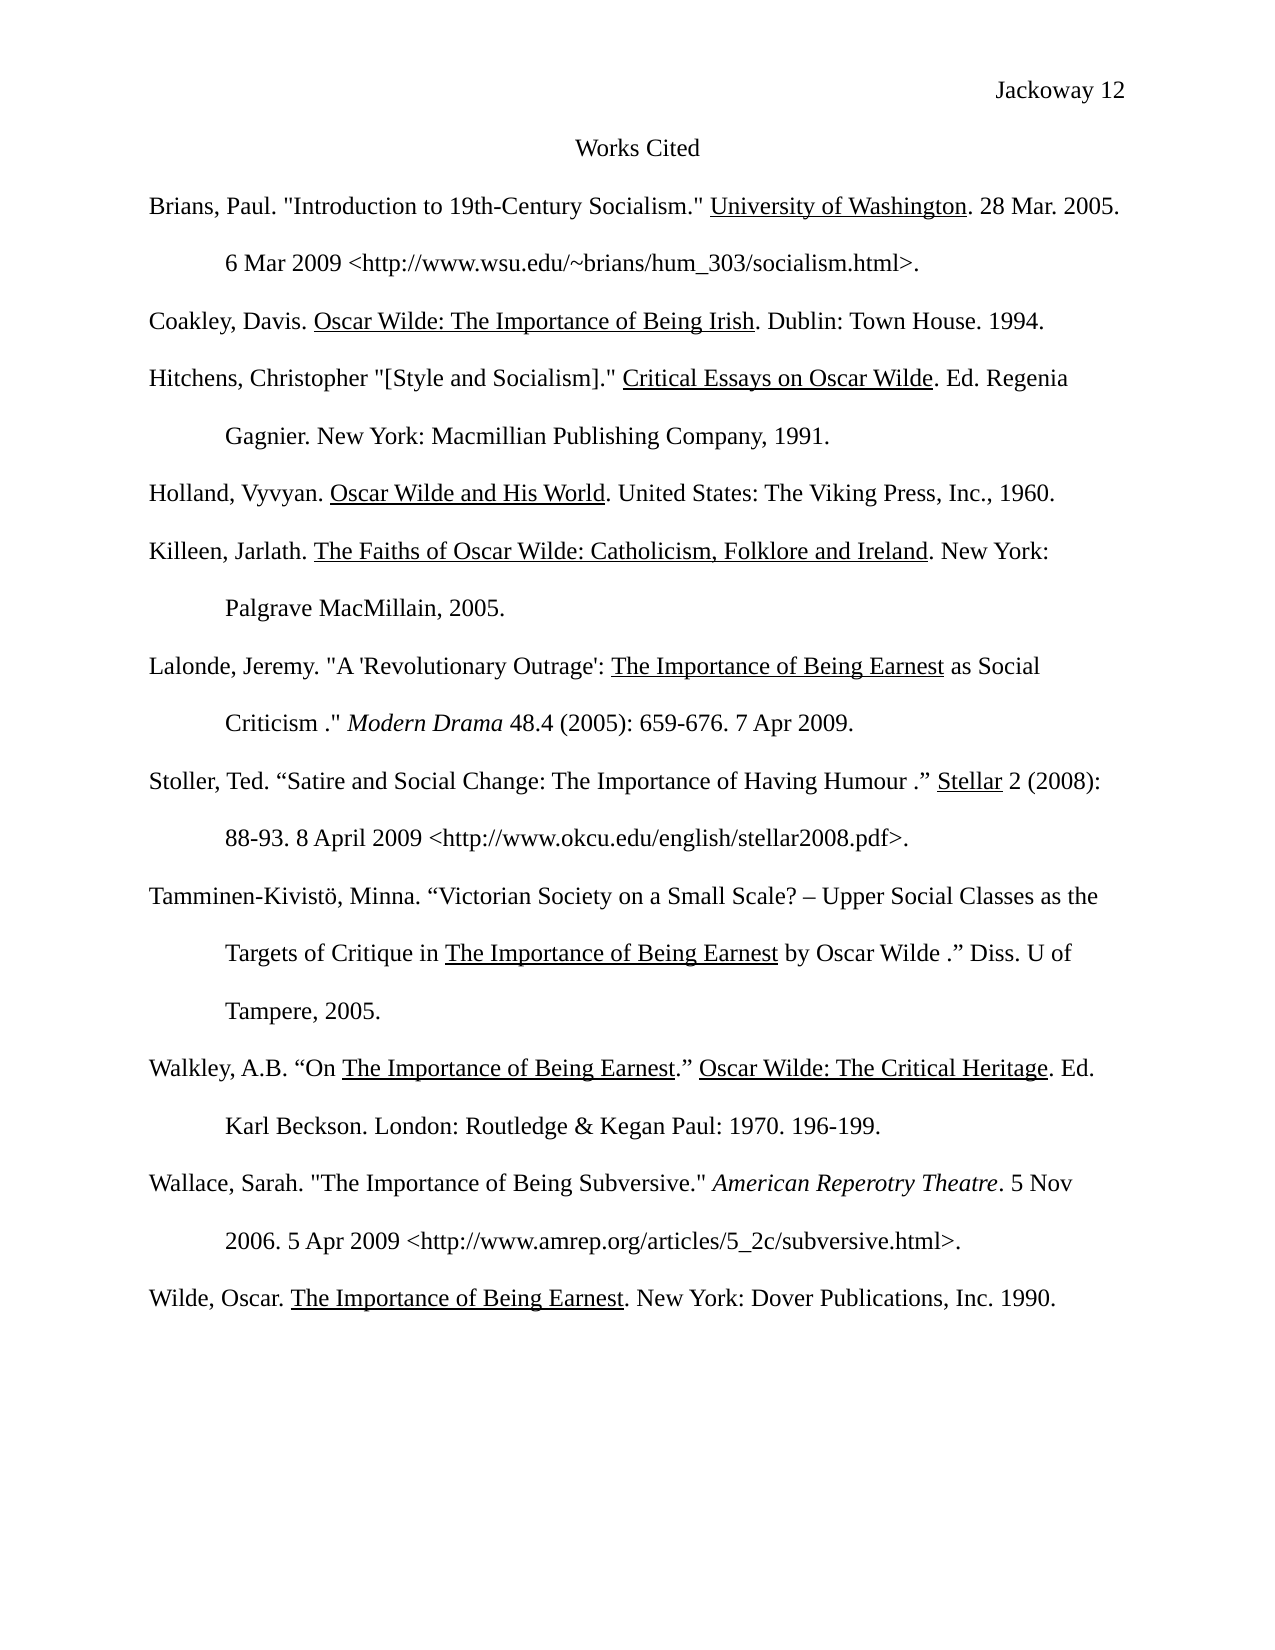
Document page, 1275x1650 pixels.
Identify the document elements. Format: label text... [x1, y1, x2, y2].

text Walkley, A.B. “On The Importance of Being Earnest.” Oscar Wilde: The Critical Heritage. Ed. Karl Beckson. London: Routledge & Kegan Paul: 1970. 196-199. [148, 1053, 1125, 1139]
text Tamminen-Kivistö, Minna. “Victorian Society on a Small Scale? – Upper Social Classes as the Targets of Critique in The Importance of Being Earnest by Oscar Wilde .” Diss. U of Tampere, 2005. [148, 881, 1125, 1024]
text Killeen, Jarlath. The Faiths of Oscar Wilde: Catholicism, Folklore and Ireland. New York: Palgrave MacMillain, 2005. [148, 536, 1125, 622]
text Stoller, Ted. “Satire and Social Change: The Importance of Having Humour .” Stellar 2 (2008): 88-93. 8 April 2009 <http://www.okcu.edu/english/stellar2008.pdf>. [148, 766, 1125, 852]
text Holland, Vyvyan. Oscar Wilde and His World. United States: The Viking Press, Inc., 1960. [148, 478, 1125, 507]
text Hitchens, Christopher "[Style and Socialism]." Critical Essays on Oscar Wilde. Ed. Regenia Gagnier. New York: Macmillian Publishing Company, 1991. [148, 363, 1125, 449]
text Lalonde, Jeremy. "A 'Revolutionary Outrage': The Importance of Being Earnest as Social Criticism ." Modern Drama 48.4 (2005): 659-676. 7 Apr 2009. [148, 651, 1125, 737]
text Coakley, Davis. Oscar Wilde: The Importance of Being Irish. Dublin: Town House. 1994. [148, 306, 1125, 334]
text Works Cited [150, 133, 1125, 162]
text Wilde, Oscar. The Importance of Being Earnest. New York: Dover Publications, Inc. 1990. [148, 1283, 1125, 1312]
text Brians, Paul. "Introduction to 19th-Century Socialism." University of Washington. 28 Mar. 2005. 6 Mar 2009 <http://www.wsu.edu/~brians/hum_303/socialism.html>. [148, 191, 1125, 277]
text Wallace, Sarah. "The Importance of Being Subversive." American Reperotry Theatre. 5 Nov 2006. 5 Apr 2009 <http://www.amrep.org/articles/5_2c/subversive.html>. [148, 1168, 1125, 1254]
